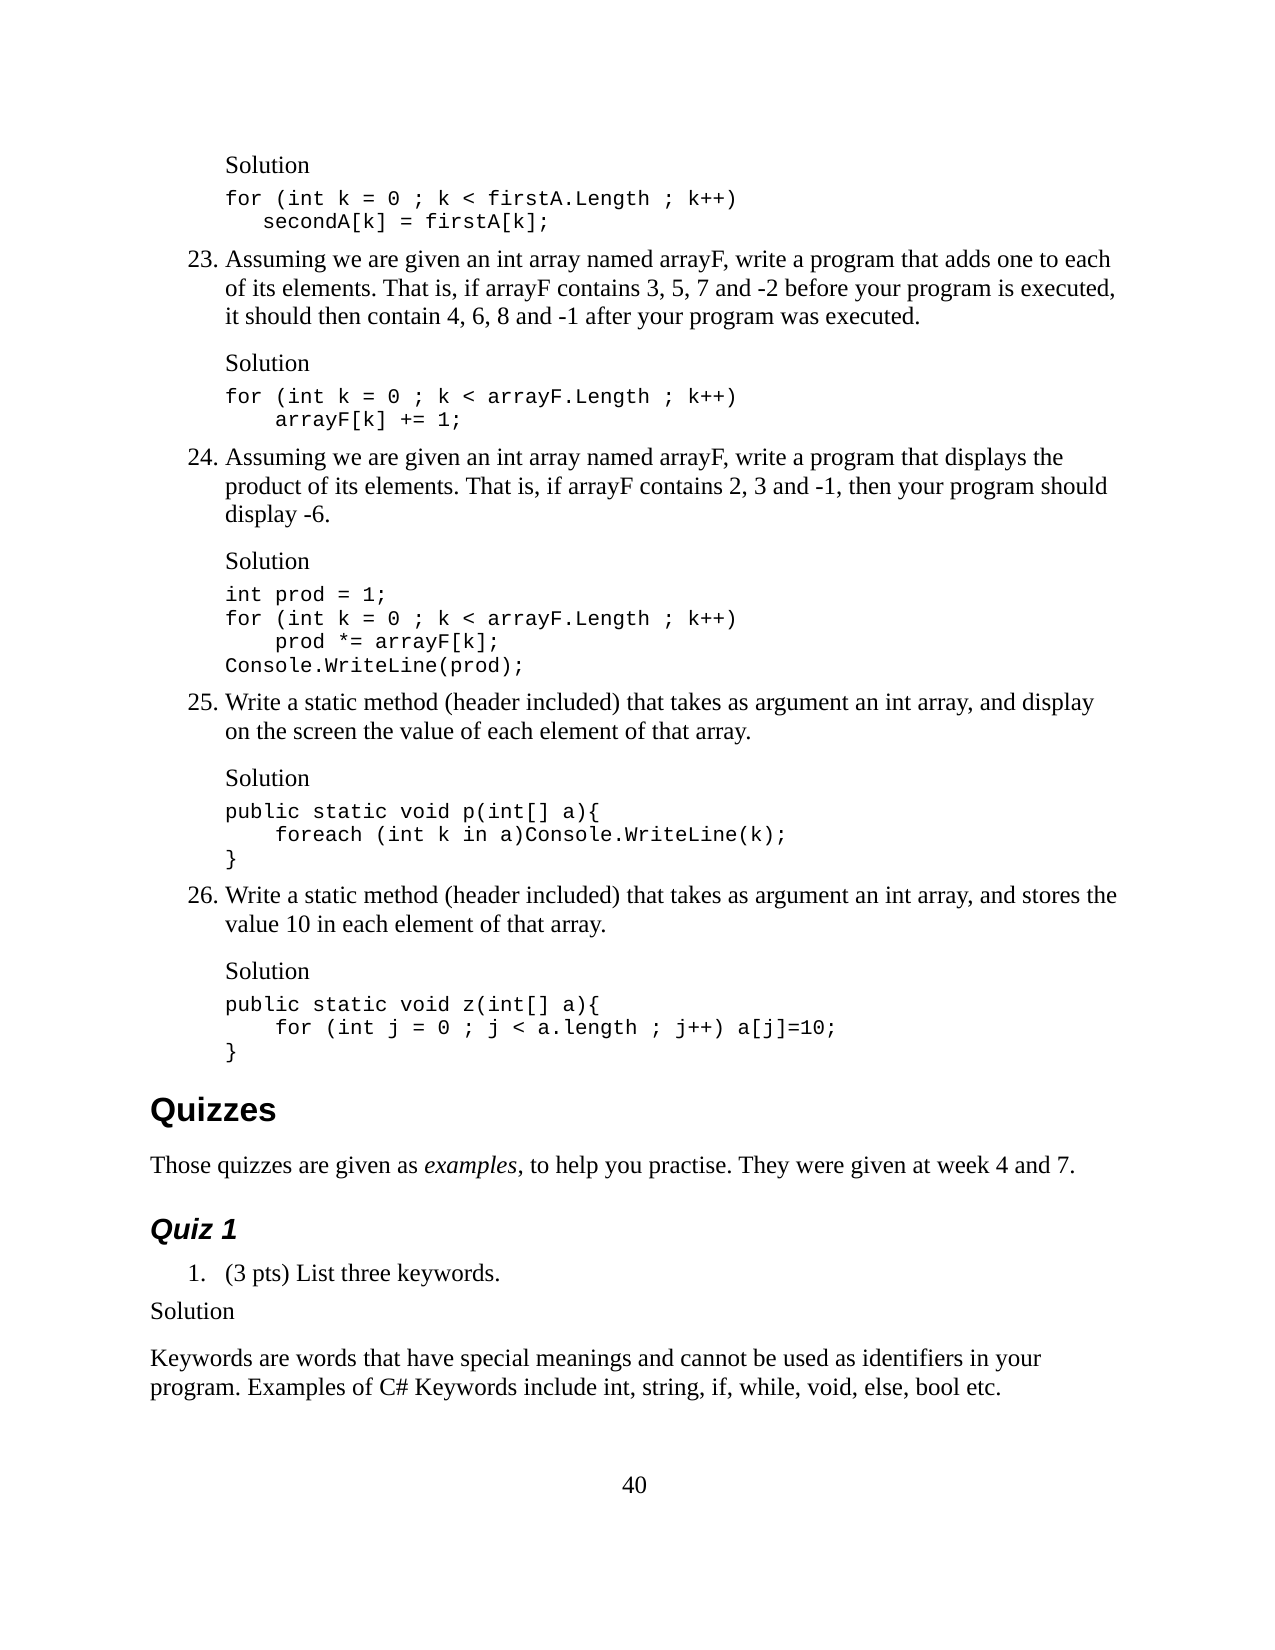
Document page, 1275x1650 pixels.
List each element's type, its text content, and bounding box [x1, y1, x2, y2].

list foreach (int k in a)Console.WriteLine(k); [187, 824, 1125, 848]
list public static void z(int[] a){ [187, 994, 1125, 1017]
list (3 pts) List three keywords. [187, 1258, 1125, 1287]
subtitle Quiz 1 [150, 1212, 1125, 1246]
list for (int k = 0 ; k < firstA.Length ; k++) [187, 188, 1125, 211]
list Assuming we are given an int array named arrayF, write a program that displays the product of its elements. That is, if arrayF contains 2, 3 and -1, then your program should display -6. [187, 442, 1125, 528]
list } [187, 1041, 1125, 1064]
list Solution [187, 546, 1125, 575]
subtitle Quizzes [150, 1089, 1125, 1128]
list Solution [187, 956, 1125, 985]
list } [187, 848, 1125, 872]
list public static void p(int[] a){ [187, 801, 1125, 824]
list Write a static method (header included) that takes as argument an int array, and display on the screen the value of each element of that array. [187, 687, 1125, 745]
list for (int k = 0 ; k < arrayF.Length ; k++) [187, 608, 1125, 631]
list Solution [187, 150, 1125, 179]
list Solution [187, 348, 1125, 377]
list for (int j = 0 ; j < a.length ; j++) a[j]=10; [187, 1017, 1125, 1041]
list Console.WriteLine(prod); [187, 655, 1125, 678]
text Keywords are words that have special meanings and cannot be used as identifiers in your program. Examples of C# Keywords include int, string, if, while, void, else, bool etc. [150, 1343, 1125, 1400]
list secondA[k] = firstA[k]; [187, 211, 1125, 235]
list Assuming we are given an int array named arrayF, write a program that adds one to each of its elements. That is, if arrayF contains 3, 5, 7 and -2 before your program is executed, it should then contain 4, 6, 8 and -1 after your program was executed. [187, 244, 1125, 330]
list prod *= arrayF[k]; [187, 631, 1125, 655]
list arrayF[k] += 1; [187, 409, 1125, 433]
list Write a static method (header included) that takes as argument an int array, and stores the value 10 in each element of that array. [187, 881, 1125, 938]
list for (int k = 0 ; k < arrayF.Length ; k++) [187, 386, 1125, 409]
list Solution [187, 763, 1125, 792]
text Solution [150, 1296, 1125, 1325]
text Those quizzes are given as examples, to help you practise. They were given at week 4 and 7. [150, 1150, 1125, 1178]
list int prod = 1; [187, 584, 1125, 608]
